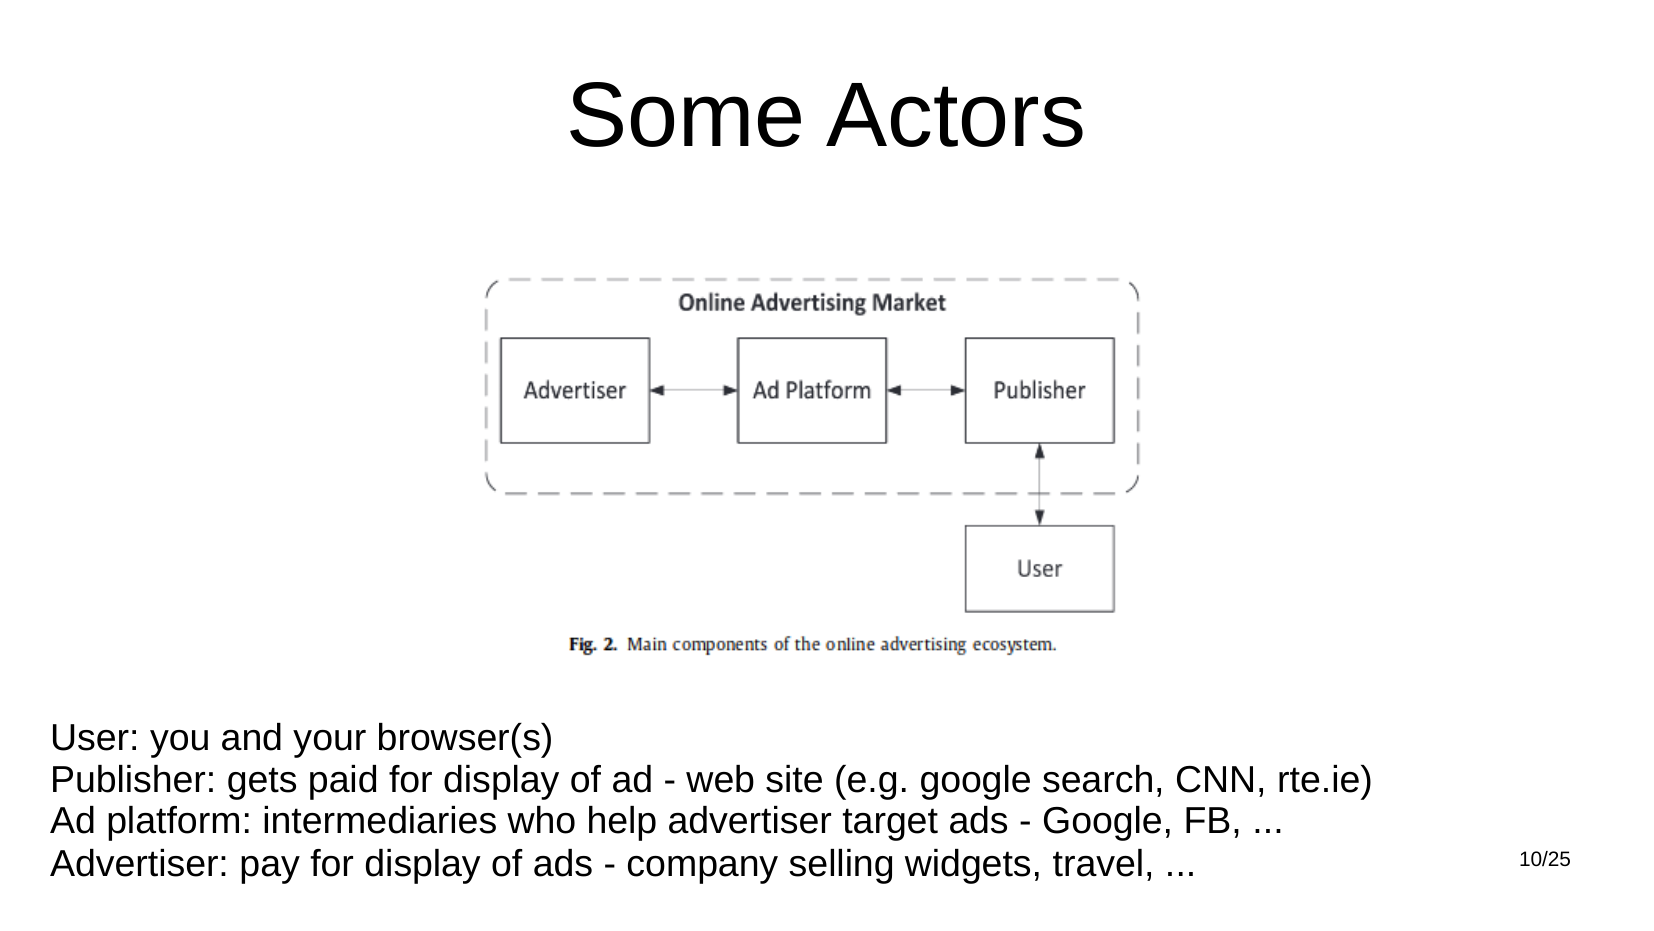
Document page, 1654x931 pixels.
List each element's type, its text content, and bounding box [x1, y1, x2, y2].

picture [471, 261, 1192, 674]
text_box User: you and your browser(s) Publisher: gets paid for display of ad - web site (e.g. google search, CNN, rte.ie) Ad platform: intermediaries who help advertiser target ads - Google, FB, ... Advertiser: pay for display of ads - company selling widgets, travel, ... [35, 708, 1465, 931]
title Some Actors [82, 37, 1571, 193]
